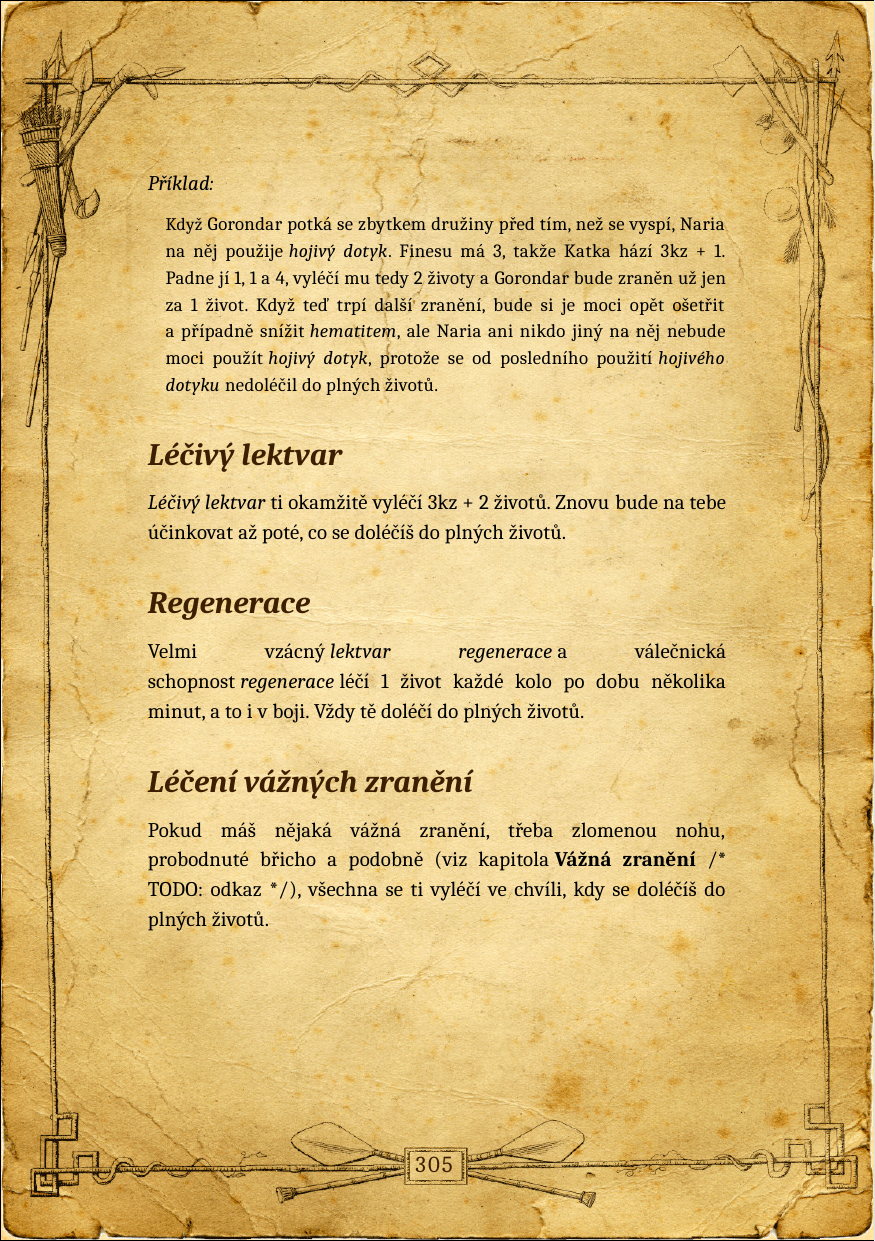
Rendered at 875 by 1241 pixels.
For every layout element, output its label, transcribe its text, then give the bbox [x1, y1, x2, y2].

subtitle Léčivý lektvar [148, 437, 726, 473]
subtitle Regenerace [148, 586, 726, 622]
text Příklad: [148, 172, 726, 196]
picture [1, 1, 874, 1240]
text Velmi vzácný lektvar regenerace a⁠ válečnická schopnost regenerace léčí 1 život každé kolo po dobu několika minut, a⁠ to i⁠ v⁠ boji. Vždy tě doléčí do plných životů. [148, 639, 726, 723]
subtitle Léčení vážných zranění [148, 764, 726, 801]
text Léčivý lektvar ti okamžitě vyléčí 3kz + 2 životů. Znovu bude na tebe účinkovat až poté, co se doléčíš do plných životů. [148, 491, 726, 544]
text Pokud máš nějaká vážná zranění, třeba zlomenou nohu, probodnuté břicho a⁠ podobně (viz kapitola Vážná zranění /* TODO: odkaz */), všechna se ti vyléčí ve chvíli, kdy se doléčíš do plných životů. [148, 818, 726, 932]
text Když Gorondar potká se zbytkem družiny před tím, než se vyspí, Naria na něj použije hojivý dotyk. Finesu má 3, takže Katka hází 3kz + 1. Padne jí 1, 1 a⁠ 4, vyléčí mu tedy 2 životy a⁠ Gorondar bude zraněn už jen za 1 život. Když teď trpí další zranění, bude si je moci opět ošetřit a⁠ případně snížit hematitem, ale Naria ani nikdo jiný na něj nebude moci použít hojivý dotyk, protože se od posledního použití hojivého dotyku nedoléčil do plných životů. [165, 213, 726, 396]
